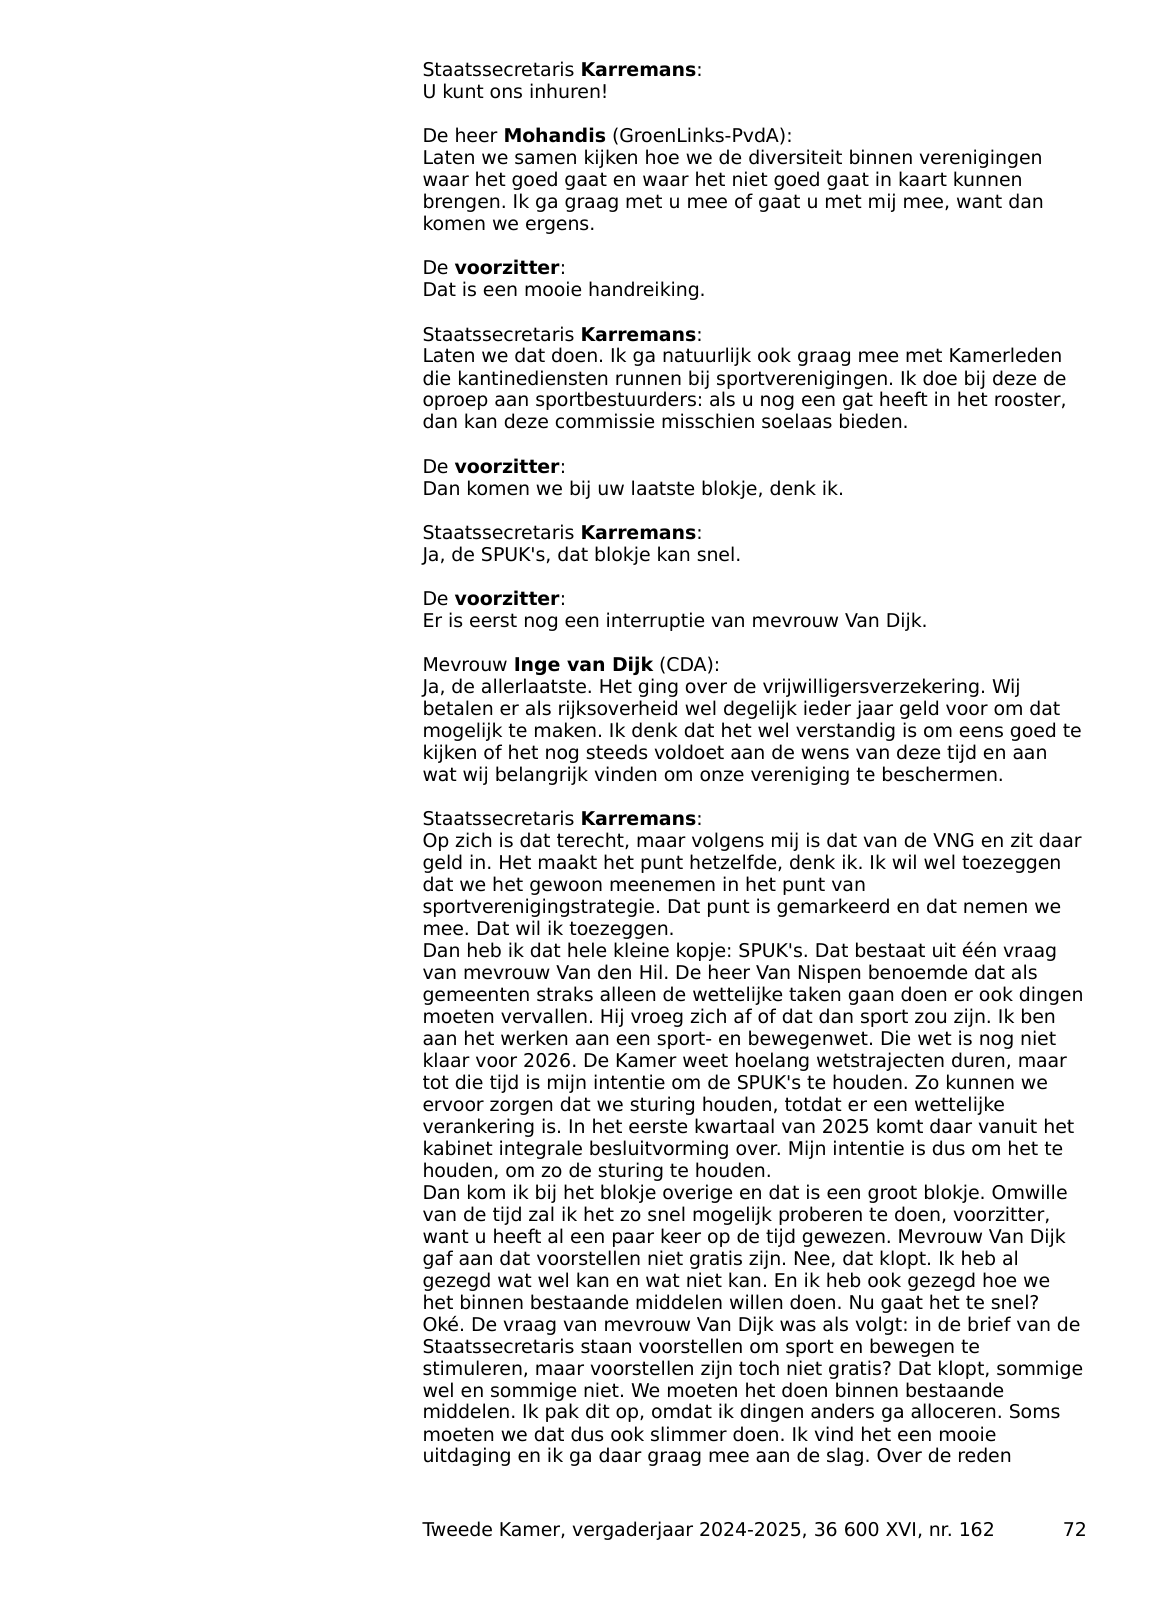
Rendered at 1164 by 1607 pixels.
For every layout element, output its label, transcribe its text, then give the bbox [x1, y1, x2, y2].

text De heer Mohandis (GroenLinks-PvdA): [422, 125, 1087, 147]
text Op zich is dat terecht, maar volgens mij is dat van de VNG en zit daar geld in. Het maakt het punt hetzelfde, denk ik. Ik wil wel toezeggen dat we het gewoon meenemen in het punt van sportverenigingstrategie. Dat punt is gemarkeerd en dat nemen we mee. Dat wil ik toezeggen. [422, 830, 1087, 940]
text Staatssecretaris Karremans: [422, 808, 1087, 830]
text De voorzitter: [422, 257, 1087, 279]
text U kunt ons inhuren! [422, 81, 1087, 103]
text Dan komen we bij uw laatste blokje, denk ik. [422, 477, 1087, 499]
text Dan heb ik dat hele kleine kopje: SPUK's. Dat bestaat uit één vraag van mevrouw Van den Hil. De heer Van Nispen benoemde dat als gemeenten straks alleen de wettelijke taken gaan doen er ook dingen moeten vervallen. Hij vroeg zich af of dat dan sport zou zijn. Ik ben aan het werken aan een sport- en bewegenwet. Die wet is nog niet klaar voor 2026. De Kamer weet hoelang wetstrajecten duren, maar tot die tijd is mijn intentie om de SPUK's te houden. Zo kunnen we ervoor zorgen dat we sturing houden, totdat er een wettelijke verankering is. In het eerste kwartaal van 2025 komt daar vanuit het kabinet integrale besluitvorming over. Mijn intentie is dus om het te houden, om zo de sturing te houden. [422, 940, 1087, 1182]
text Staatssecretaris Karremans: [422, 323, 1087, 345]
text Dat is een mooie handreiking. [422, 279, 1087, 301]
text Er is eerst nog een interruptie van mevrouw Van Dijk. [422, 610, 1087, 632]
text Mevrouw Inge van Dijk (CDA): [422, 654, 1087, 676]
text Laten we samen kijken hoe we de diversiteit binnen verenigingen waar het goed gaat en waar het niet goed gaat in kaart kunnen brengen. Ik ga graag met u mee of gaat u met mij mee, want dan komen we ergens. [422, 147, 1087, 235]
text Ja, de allerlaatste. Het ging over de vrijwilligersverzekering. Wij betalen er als rijksoverheid wel degelijk ieder jaar geld voor om dat mogelijk te maken. Ik denk dat het wel verstandig is om eens goed te kijken of het nog steeds voldoet aan de wens van deze tijd en aan wat wij belangrijk vinden om onze vereniging te beschermen. [422, 676, 1087, 786]
text Ja, de SPUK's, dat blokje kan snel. [422, 544, 1087, 566]
text Dan kom ik bij het blokje overige en dat is een groot blokje. Omwille van de tijd zal ik het zo snel mogelijk proberen te doen, voorzitter, want u heeft al een paar keer op de tijd gewezen. Mevrouw Van Dijk gaf aan dat voorstellen niet gratis zijn. Nee, dat klopt. Ik heb al gezegd wat wel kan en wat niet kan. En ik heb ook gezegd hoe we het binnen bestaande middelen willen doen. Nu gaat het te snel? Oké. De vraag van mevrouw Van Dijk was als volgt: in de brief van de Staatssecretaris staan voorstellen om sport en bewegen te stimuleren, maar voorstellen zijn toch niet gratis? Dat klopt, sommige wel en sommige niet. We moeten het doen binnen bestaande middelen. Ik pak dit op, omdat ik dingen anders ga alloceren. Soms moeten we dat dus ook slimmer doen. Ik vind het een mooie uitdaging en ik ga daar graag mee aan de slag. Over de reden [422, 1182, 1087, 1467]
text Staatssecretaris Karremans: [422, 522, 1087, 544]
text De voorzitter: [422, 588, 1087, 610]
text De voorzitter: [422, 456, 1087, 477]
text Staatssecretaris Karremans: [422, 59, 1087, 81]
text Laten we dat doen. Ik ga natuurlijk ook graag mee met Kamerleden die kantinediensten runnen bij sportverenigingen. Ik doe bij deze de oproep aan sportbestuurders: als u nog een gat heeft in het rooster, dan kan deze commissie misschien soelaas bieden. [422, 345, 1087, 433]
